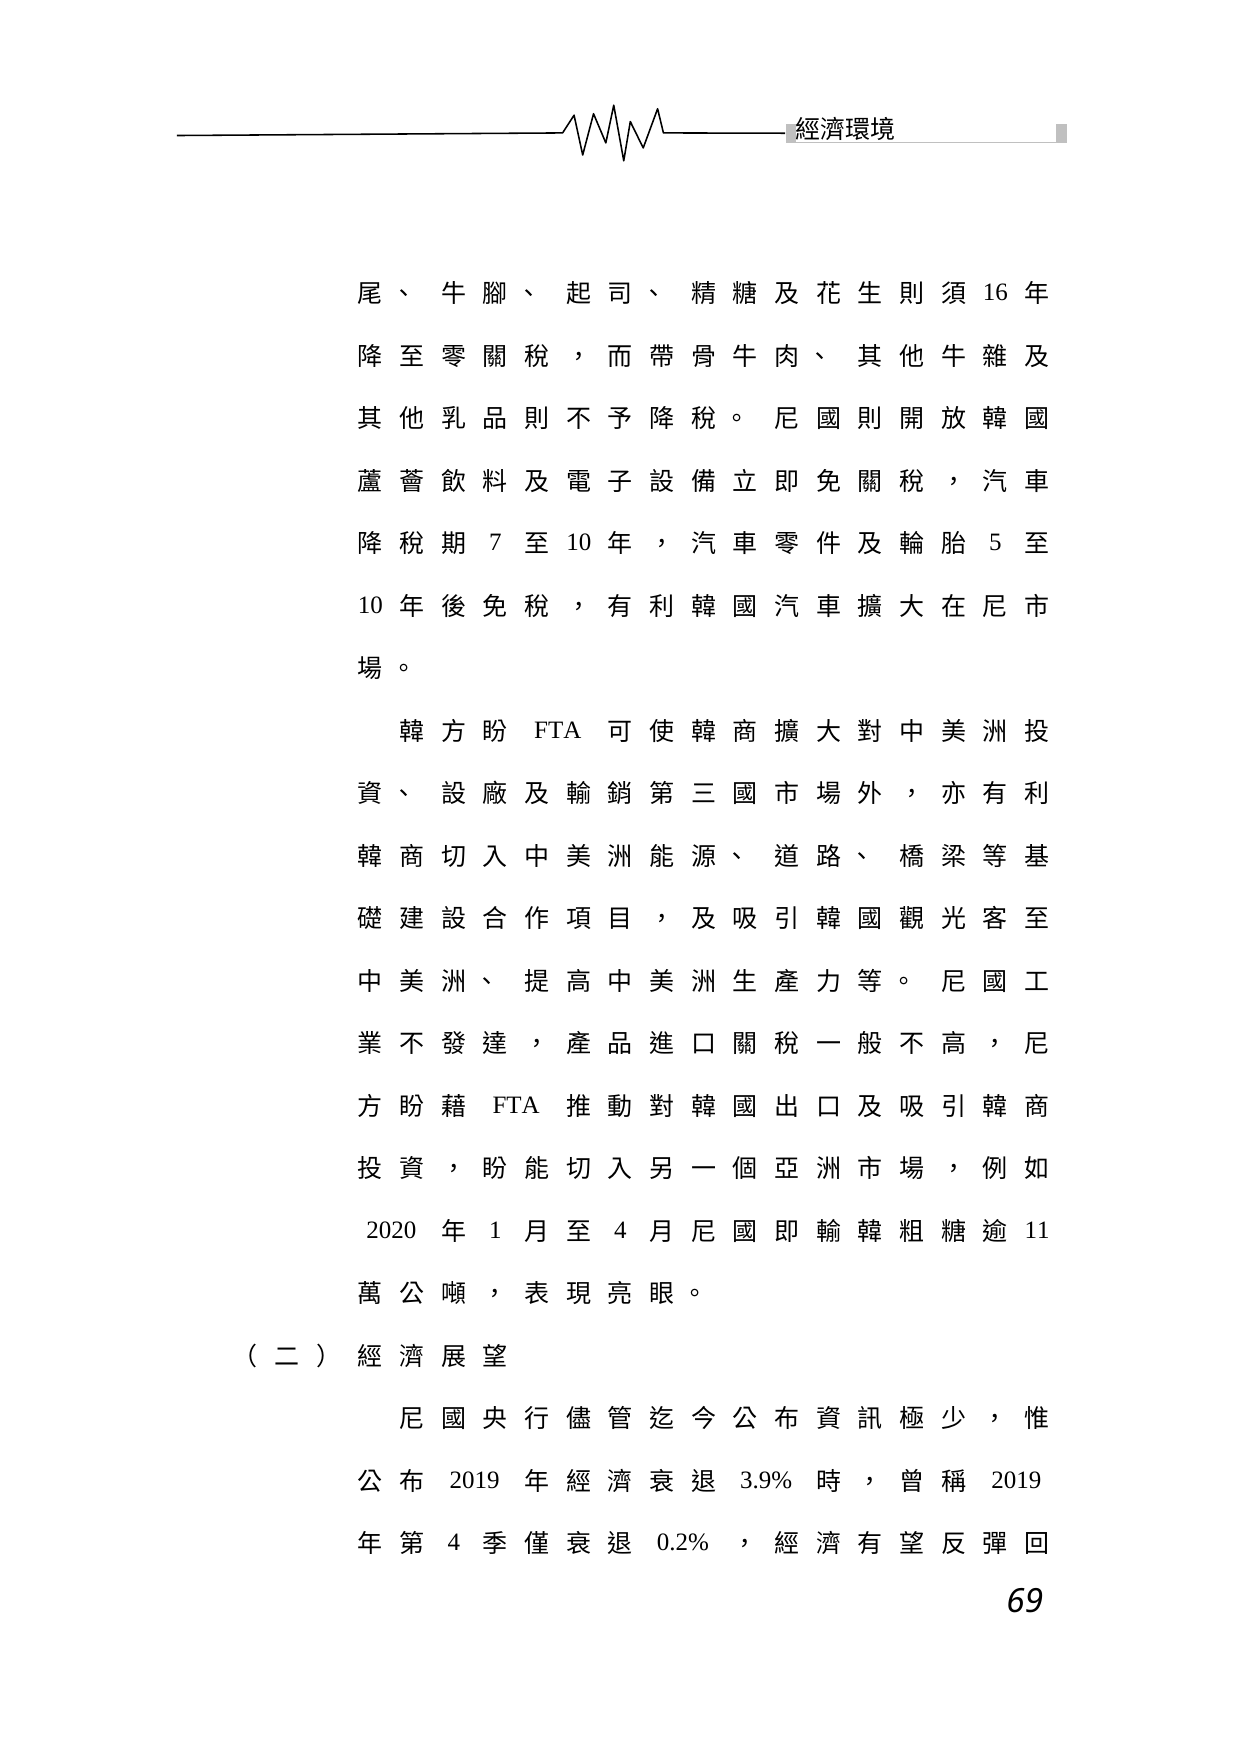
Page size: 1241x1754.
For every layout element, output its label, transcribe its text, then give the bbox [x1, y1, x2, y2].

text 尾、牛腳、起司、精糖及花生則須16年降至零關稅，而帶骨牛肉、其他牛雜及其他乳品則不予降稅。尼國則開放韓國蘆薈飲料及電子設備立即免關稅，汽車降稅期7至10年，汽車零件及輪胎5至10年後免稅，有利韓國汽車擴大在尼市場。 [330, 250, 1058, 688]
text 韓方盼FTA可使韓商擴大對中美洲投資、設廠及輸銷第三國市場外，亦有利韓商切入中美洲能源、道路、橋梁等基礎建設合作項目，及吸引韓國觀光客至中美洲、提高中美洲生產力等。尼國工業不發達，產品進口關稅一般不高，尼方盼藉FTA推動對韓國出口及吸引韓商投資，盼能切入另一個亞洲市場，例如2020年1月至4月尼國即輸韓粗糖逾11萬公噸，表現亮眼。 [330, 688, 1058, 1313]
text 尼國央行儘管迄今公布資訊極少，惟公布2019年經濟衰退3.9%時，曾稱2019年第4季僅衰退0.2%，經濟有望反彈回 [330, 1375, 1058, 1563]
text （二）經濟展望 [207, 1313, 1058, 1375]
